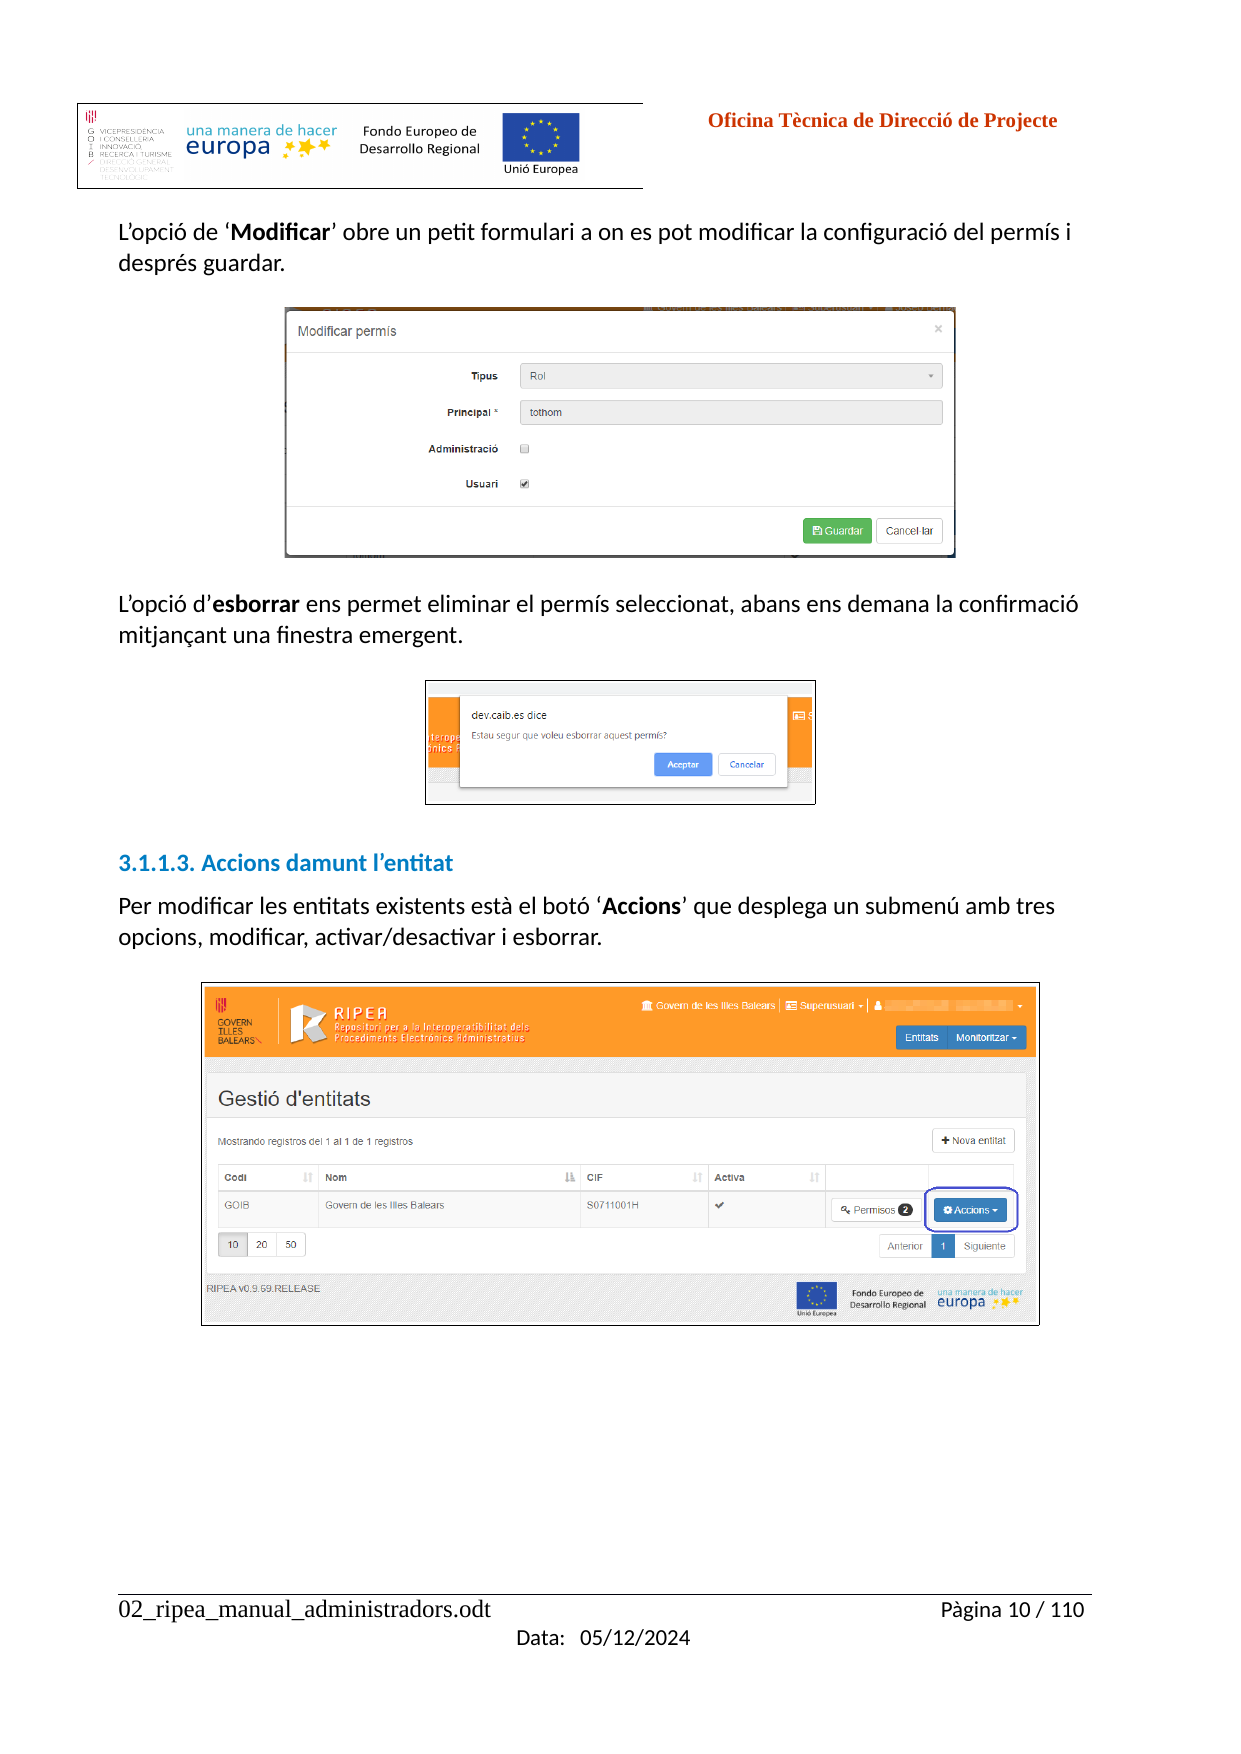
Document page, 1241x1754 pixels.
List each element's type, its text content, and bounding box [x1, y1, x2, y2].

subtitle 3.1.1.3. Accions damunt l’entitat [118, 847, 1122, 878]
picture [204, 984, 1036, 1322]
picture [184, 108, 585, 182]
text L’opció d’esborrar ens permet eliminar el permís seleccionat, abans ens demana la confirmació mitjançant una finestra emergent. [118, 588, 1122, 649]
picture [82, 108, 178, 182]
text L’opció de ‘Modificar’ obre un petit formulari a on es pot modificar la configuració del permís i després guardar. [118, 216, 1122, 277]
text Per modificar les entitats existents està el botó ‘Accions’ que desplega un submenú amb tres opcions, modificar, activar/desactivar i esborrar. [118, 890, 1122, 951]
picture [428, 683, 812, 801]
picture [284, 307, 956, 558]
